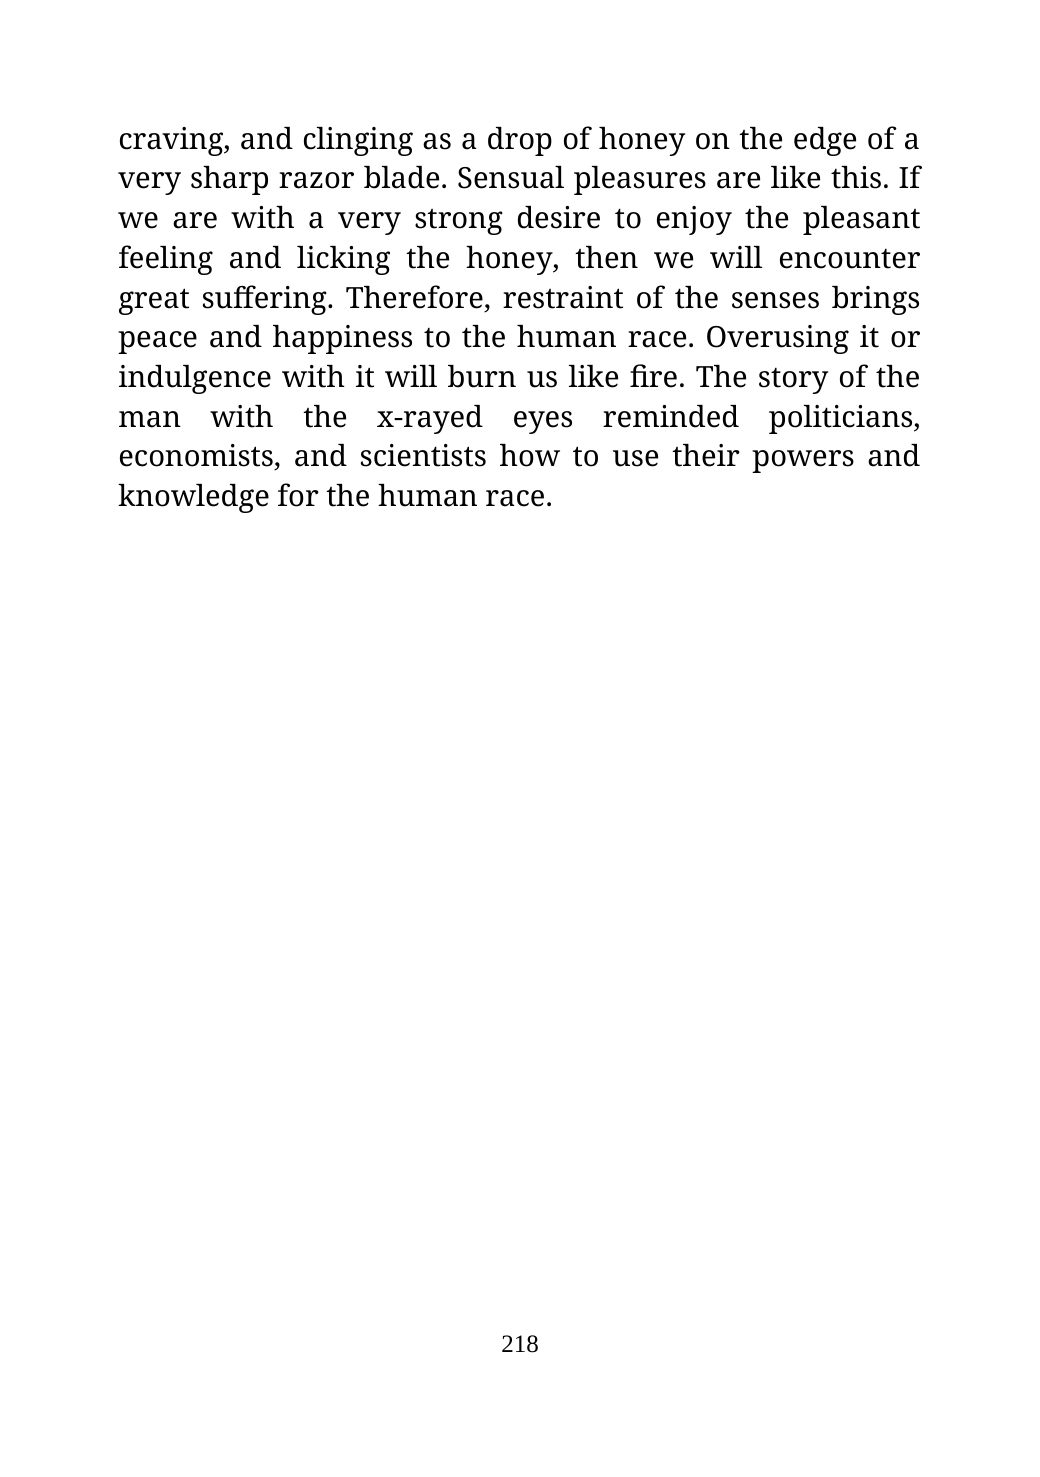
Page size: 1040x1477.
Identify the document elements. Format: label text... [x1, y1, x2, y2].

text craving, and clinging as a drop of honey on the edge of a very sharp razor blade. Sensual pleasures are like this. If we are with a very strong desire to enjoy the pleasant feeling and licking the honey, then we will encounter great suffering. Therefore, restraint of the senses brings peace and happiness to the human race. Overusing it or indulgence with it will burn us like fire. The story of the man with the x-rayed eyes reminded politicians, economists, and scientists how to use their powers and knowledge for the human race. [118, 118, 922, 515]
